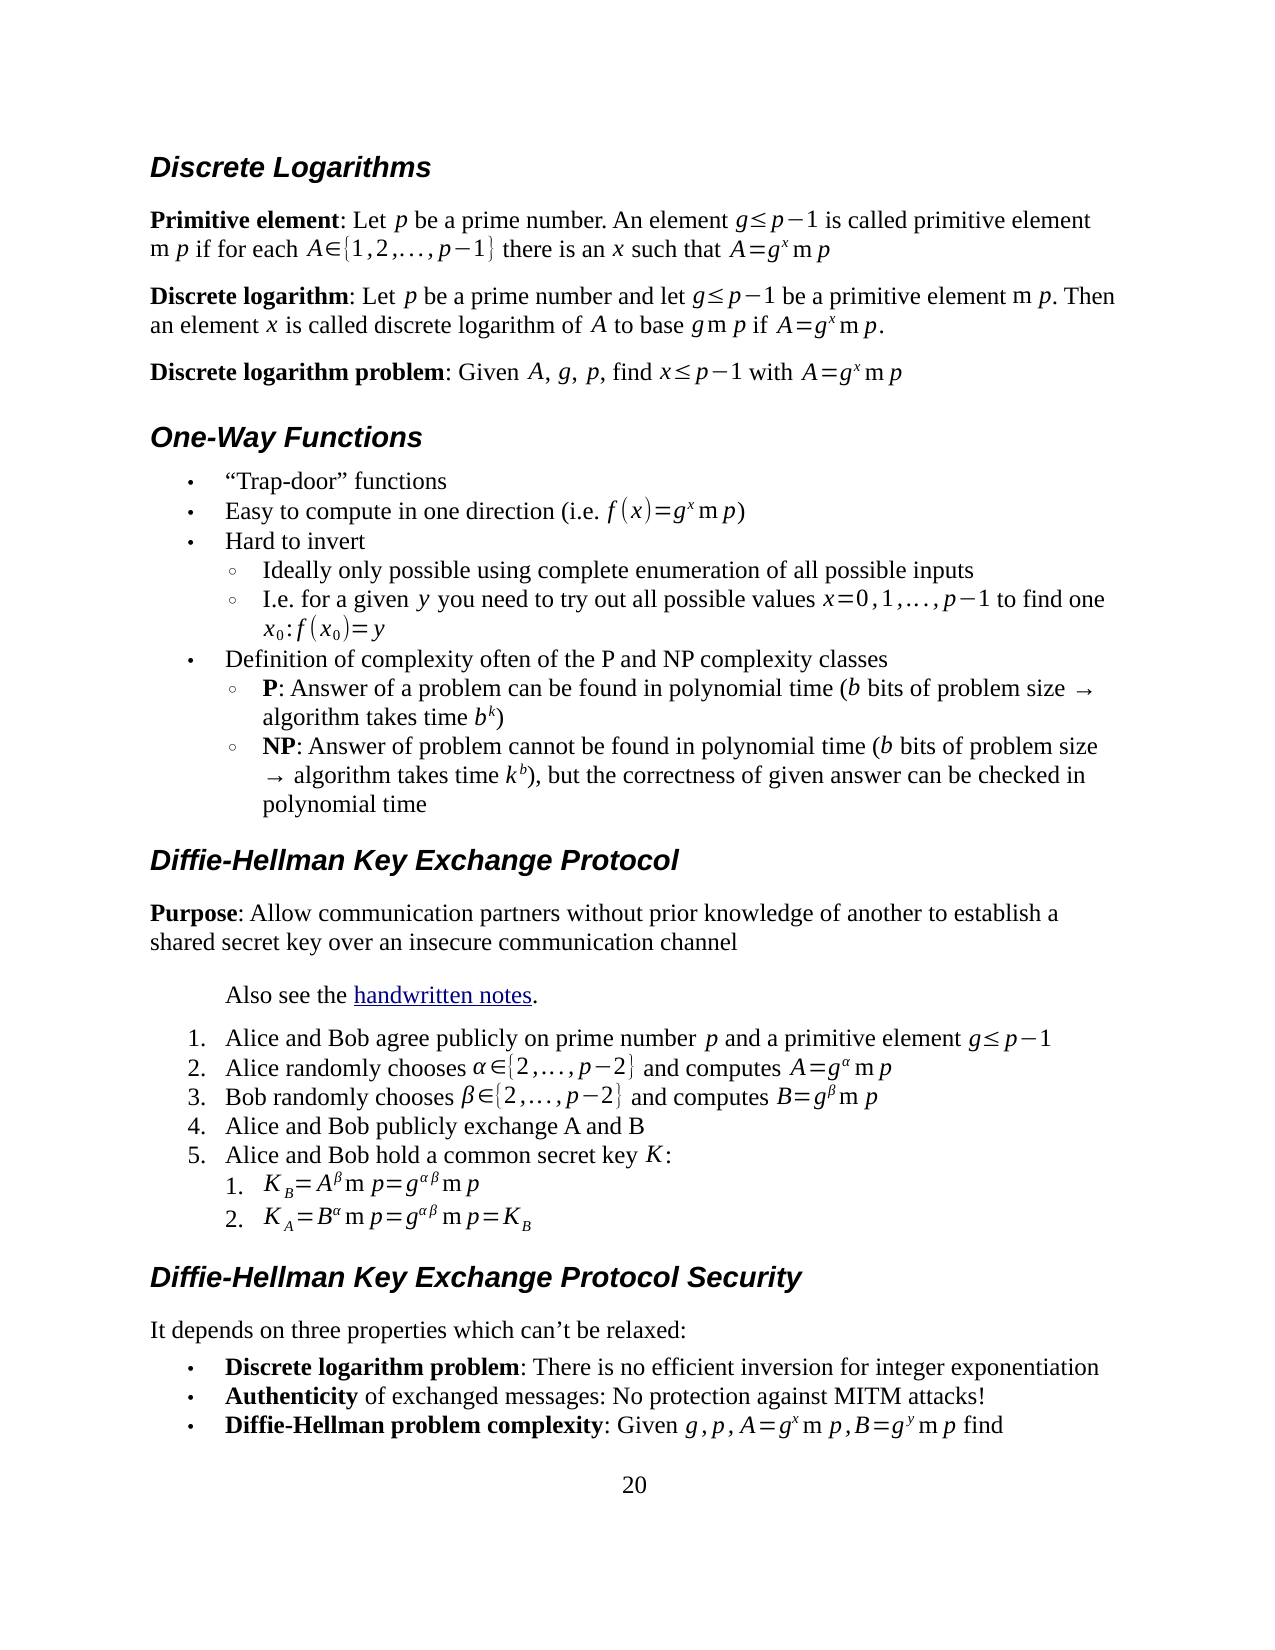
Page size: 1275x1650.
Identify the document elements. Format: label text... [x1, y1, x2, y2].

list I.e. for a given you need to try out all possible values to find one [225, 584, 1125, 644]
text It depends on three properties which can’t be relaxed: [150, 1315, 1125, 1343]
subtitle One-Way Functions [150, 420, 1125, 454]
subtitle Discrete Logarithms [150, 150, 1125, 183]
subtitle Diffie-Hellman Key Exchange Protocol [150, 843, 1125, 877]
text Primitive element: Let be a prime number. An element is called primitive element if for each there is an such that [150, 205, 1125, 263]
text Discrete logarithm: Let be a prime number and let be a primitive element . Then an element is called discrete logarithm of to base if . [150, 281, 1125, 339]
list Bob randomly chooses and computes [187, 1082, 1125, 1111]
subtitle Diffie-Hellman Key Exchange Protocol Security [150, 1260, 1125, 1293]
list Alice and Bob publicly exchange A and B [187, 1111, 1125, 1140]
list Alice randomly chooses and computes [187, 1052, 1125, 1082]
text Purpose: Allow communication partners without prior knowledge of another to establish a shared secret key over an insecure communication channel [150, 898, 1125, 956]
list Alice and Bob agree publicly on prime number and a primitive element [187, 1023, 1125, 1052]
list NP: Answer of problem cannot be found in polynomial time ( bits of problem size → algorithm takes time ), but the correctness of given answer can be checked in polynomial time [225, 731, 1125, 818]
list P: Answer of a problem can be found in polynomial time ( bits of problem size → algorithm takes time ) [225, 673, 1125, 731]
list Alice and Bob hold a common secret key : [187, 1140, 1125, 1168]
list Easy to compute in one direction (i.e. ) [187, 495, 1125, 526]
list Authenticity of exchanged messages: No protection against MITM attacks! [187, 1381, 1125, 1410]
text Also see the handwritten notes. [225, 980, 1125, 1008]
list Discrete logarithm problem: There is no efficient inversion for integer exponentiation [187, 1352, 1125, 1381]
list Definition of complexity often of the P and NP complexity classes [187, 644, 1125, 673]
list Hard to invert [187, 526, 1125, 555]
list Diffie-Hellman problem complexity: Given find [187, 1410, 1125, 1439]
list Ideally only possible using complete enumeration of all possible inputs [225, 555, 1125, 584]
text Discrete logarithm problem: Given , , , find with [150, 357, 1125, 386]
list “Trap-door” functions [187, 466, 1125, 495]
